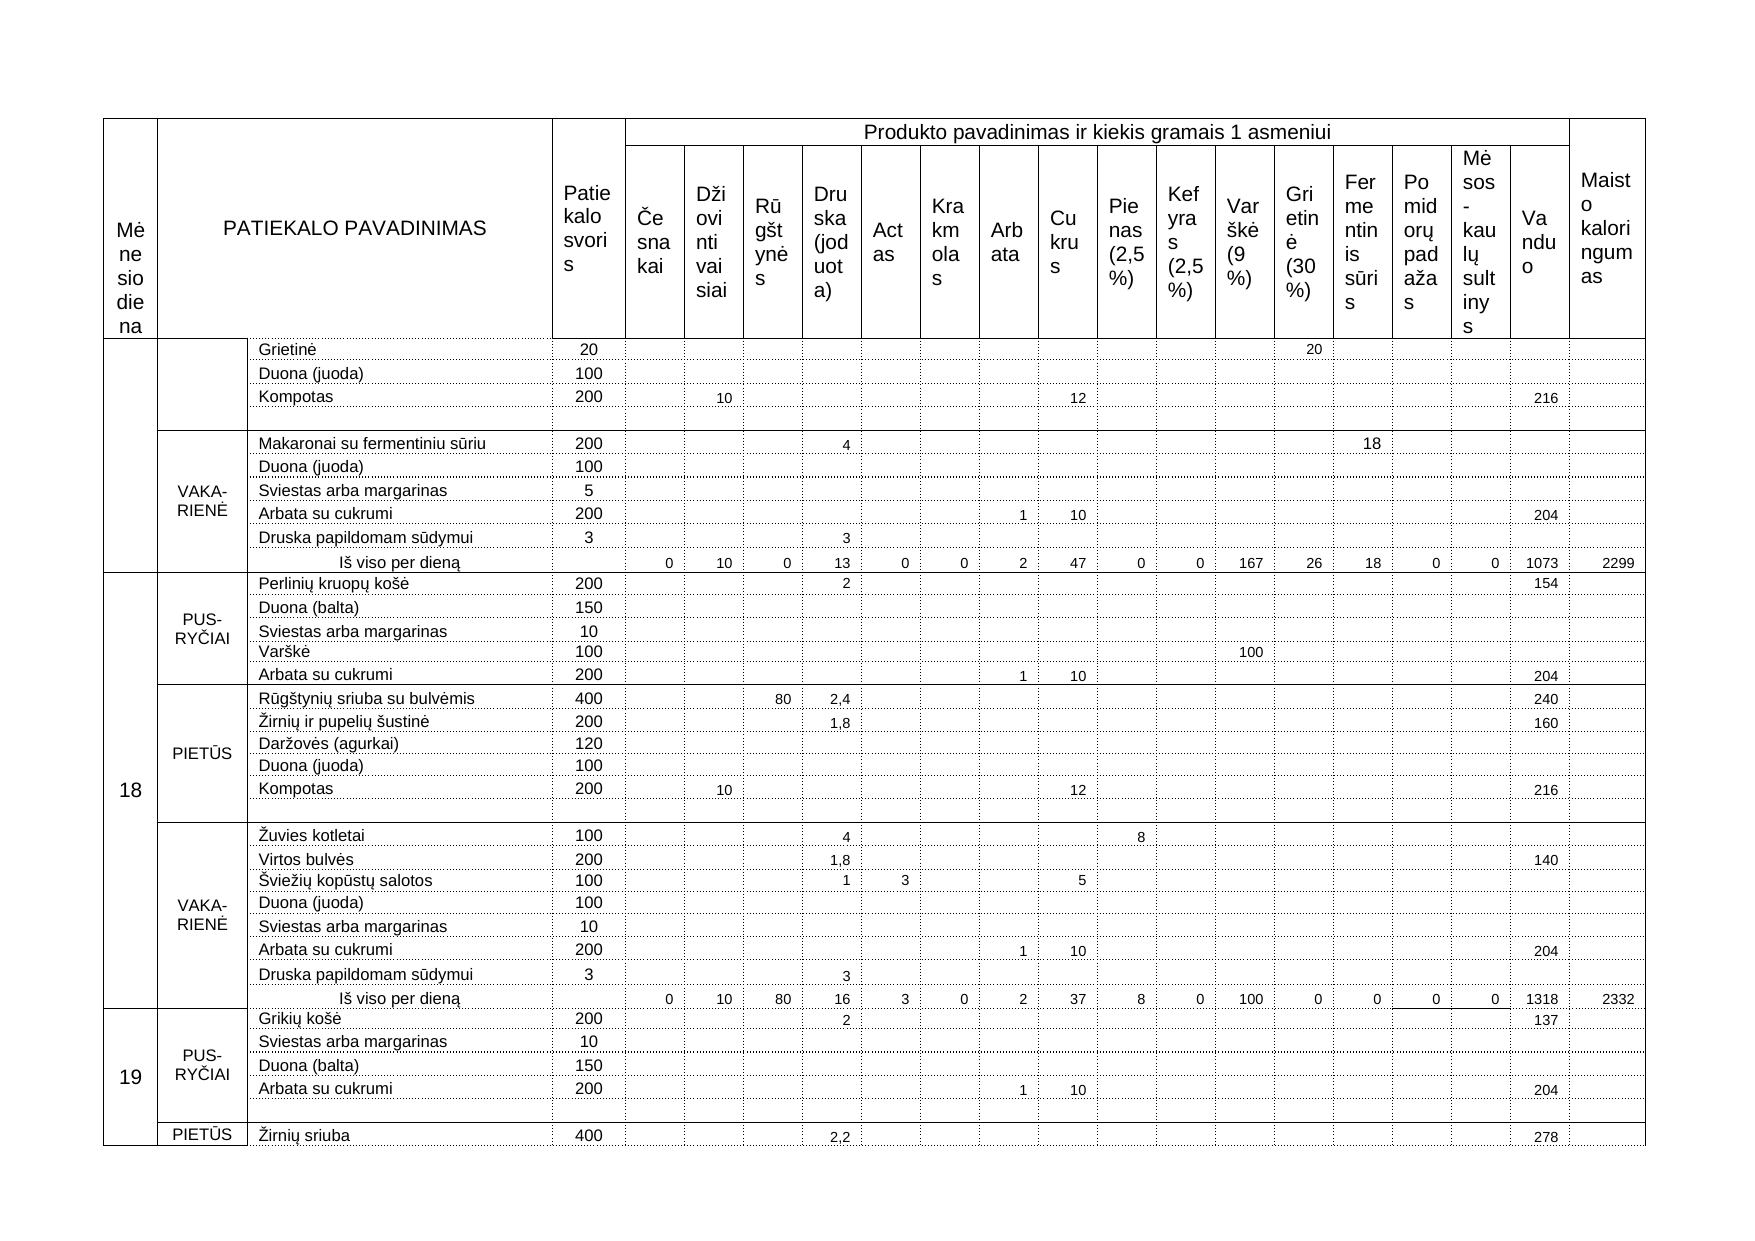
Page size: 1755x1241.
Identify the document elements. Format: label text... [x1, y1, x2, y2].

table_cell Varškė (9 %) [1216, 146, 1274, 337]
table_cell Česnakai [626, 146, 684, 337]
table_cell Kefyras (2,5 %) [1157, 146, 1215, 337]
table_cell Rūgštynės [744, 146, 802, 337]
table_cell Grietinė (30 %) [1275, 146, 1333, 337]
table_cell Actas [862, 146, 920, 337]
table_header Maisto kaloringumas [1570, 119, 1645, 337]
table_cell Mėsos-kaulų sultinys [1452, 146, 1510, 337]
table_cell Džiovinti vaisiai [685, 146, 743, 337]
table_cell Arbata [980, 146, 1038, 337]
table_cell Vanduo [1511, 146, 1569, 337]
table_cell Druska (joduota) [803, 146, 861, 337]
table_header Patiekalo svoris [553, 119, 625, 337]
table_cell Pienas (2,5 %) [1098, 146, 1156, 337]
table_header PATIEKALO PAVADINIMAS [158, 119, 552, 337]
table_header Mėnesio diena [104, 119, 157, 337]
table_header Produkto pavadinimas ir kiekis gramais 1 asmeniui [626, 119, 1569, 145]
table_cell Fermentinis sūris [1334, 146, 1392, 337]
table_cell Cukrus [1039, 146, 1097, 337]
table_cell Krakmolas [921, 146, 979, 337]
table_cell Pomidorų padažas [1393, 146, 1451, 337]
